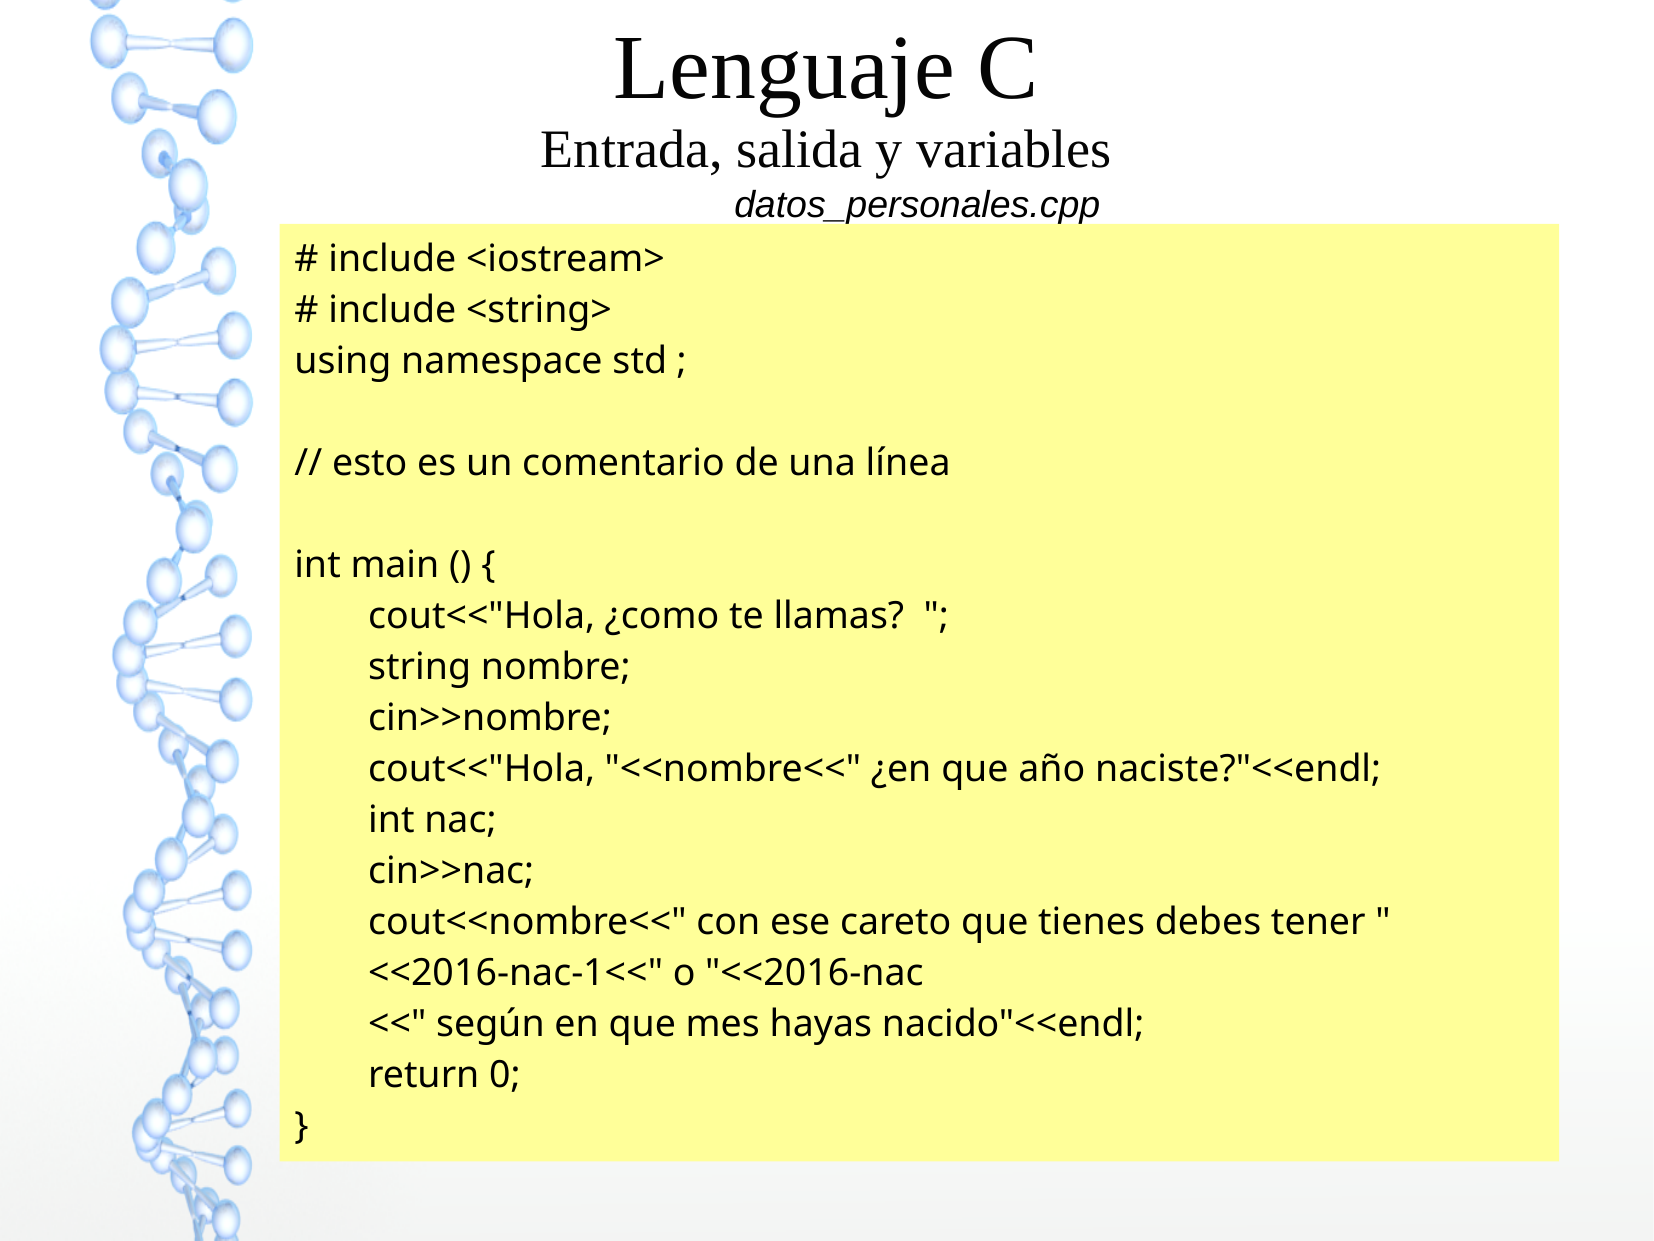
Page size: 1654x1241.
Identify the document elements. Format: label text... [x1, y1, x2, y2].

text_box Lenguaje C Entrada, salida y variables [526, 16, 1128, 180]
text_box datos_personales.cpp [279, 175, 1555, 223]
text_box # include <iostream> # include <string> using namespace std ; // esto es un comentario de una línea int main () { cout<<"Hola, ¿como te llamas? "; string nombre; cin>>nombre; cout<<"Hola, "<<nombre<<" ¿en que año naciste?"<<endl; int nac; cin>>nac; cout<<nombre<<" con ese careto que tienes debes tener " <<2016-nac-1<<" o "<<2016-nac <<" según en que mes hayas nacido"<<endl; return 0; } [279, 223, 1560, 1162]
picture [0, 0, 1654, 1241]
